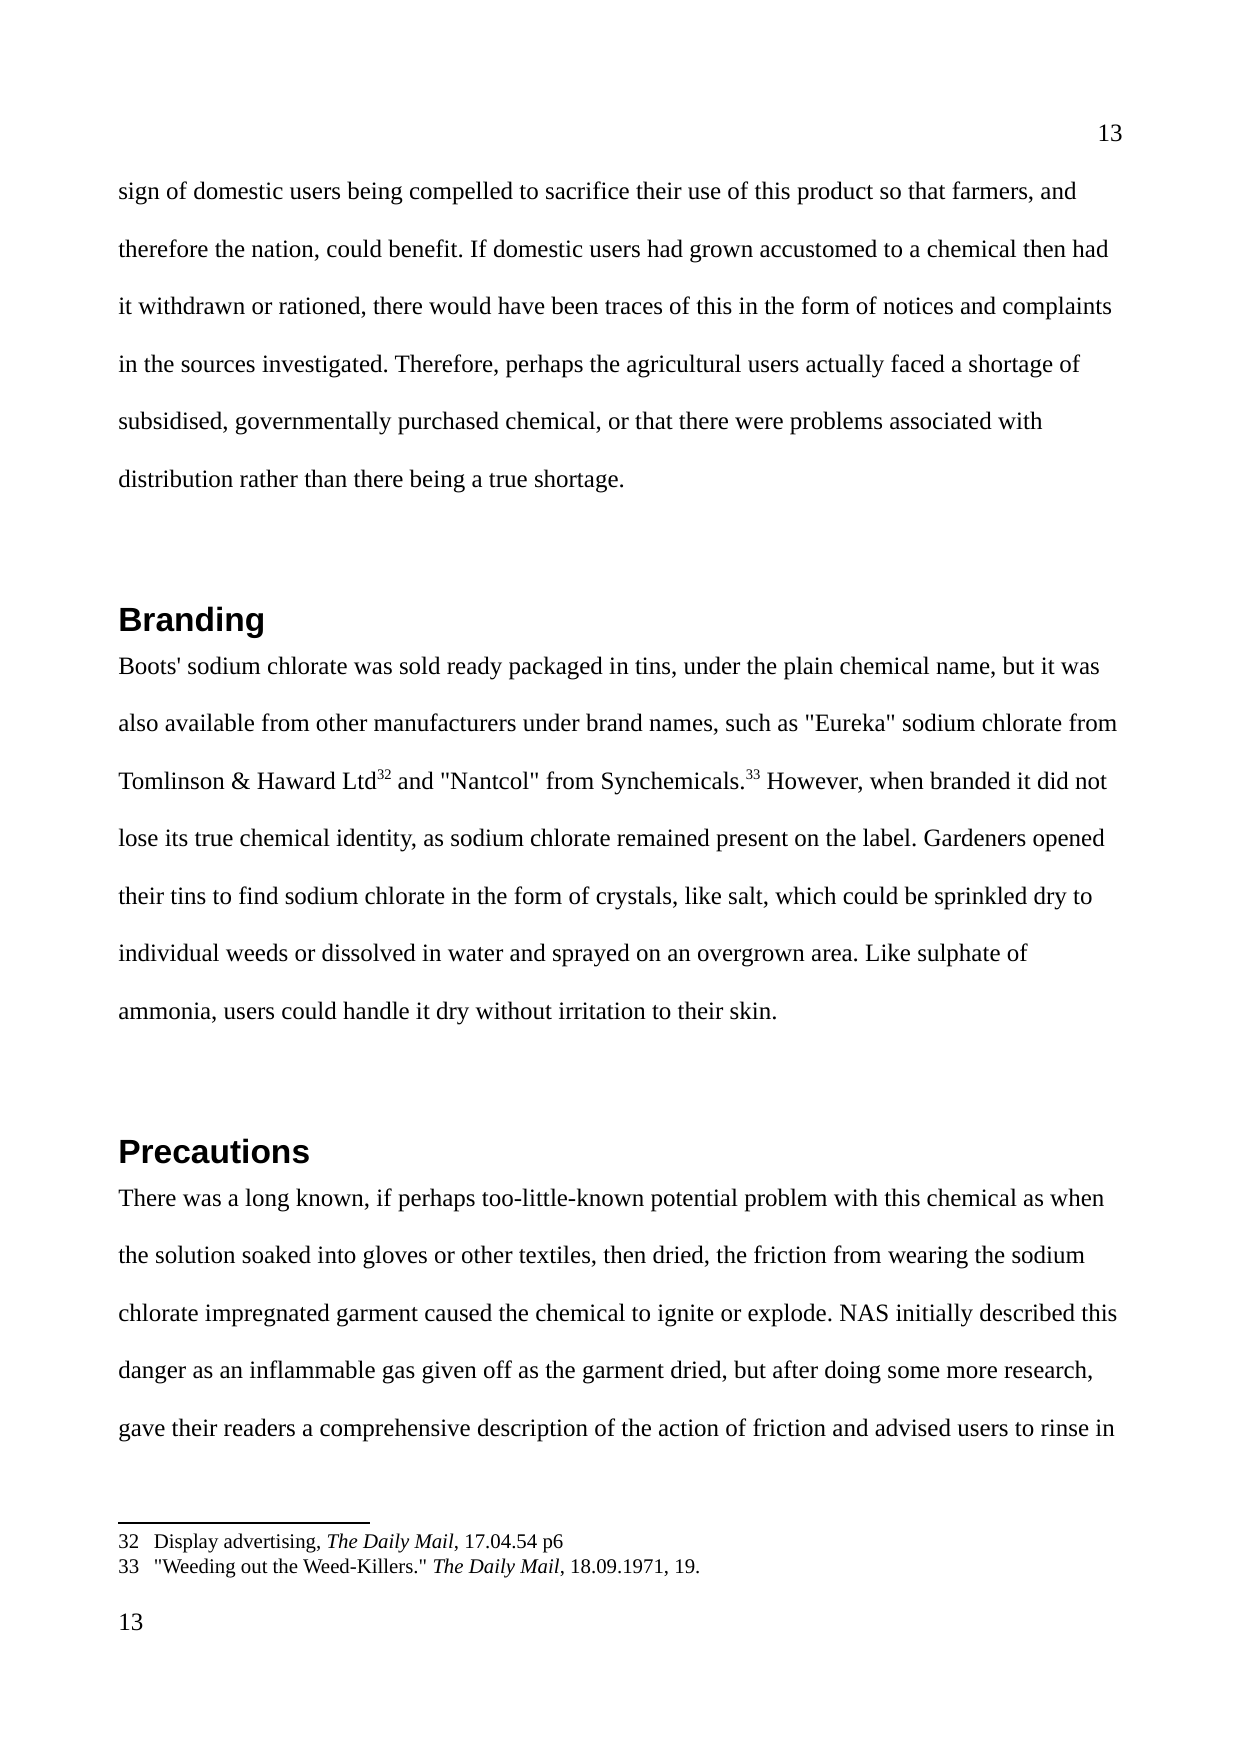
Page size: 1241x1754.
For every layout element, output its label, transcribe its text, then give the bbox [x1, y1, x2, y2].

text sign of domestic users being compelled to sacrifice their use of this product so that farmers, and therefore the nation, could benefit. If domestic users had grown accustomed to a chemical then had it withdrawn or rationed, there would have been traces of this in the form of notices and complaints in the sources investigated. Therefore, perhaps the agricultural users actually faced a shortage of subsidised, governmentally purchased chemical, or that there were problems associated with distribution rather than there being a true shortage. [118, 176, 1122, 493]
subtitle Branding [118, 600, 1122, 638]
text There was a long known, if perhaps too-little-known potential problem with this chemical as when the solution soaked into gloves or other textiles, then dried, the friction from wearing the sodium chlorate impregnated garment caused the chemical to ignite or explode. NAS initially described this danger as an inflammable gas given off as the garment dried, but after doing some more research, gave their readers a comprehensive description of the action of friction and advised users to rinse in [118, 1183, 1122, 1442]
text "Weeding out the Weed-Killers." The Daily Mail, 18.09.1971, 19. [118, 1553, 1122, 1578]
text Boots' sodium chlorate was sold ready packaged in tins, under the plain chemical name, but it was also available from other manufacturers under brand names, such as "Eureka" sodium chlorate from Tomlinson & Haward Ltd and "Nantcol" from Synchemicals. However, when branded it did not lose its true chemical identity, as sodium chlorate remained present on the label. Gardeners opened their tins to find sodium chlorate in the form of crystals, like salt, which could be sprinkled dry to individual weeds or dissolved in water and sprayed on an overgrown area. Like sulphate of ammonia, users could handle it dry without irritation to their skin. [118, 651, 1122, 1024]
text Display advertising, The Daily Mail, 17.04.54 p6 [118, 1529, 1122, 1553]
subtitle Precautions [118, 1132, 1122, 1170]
